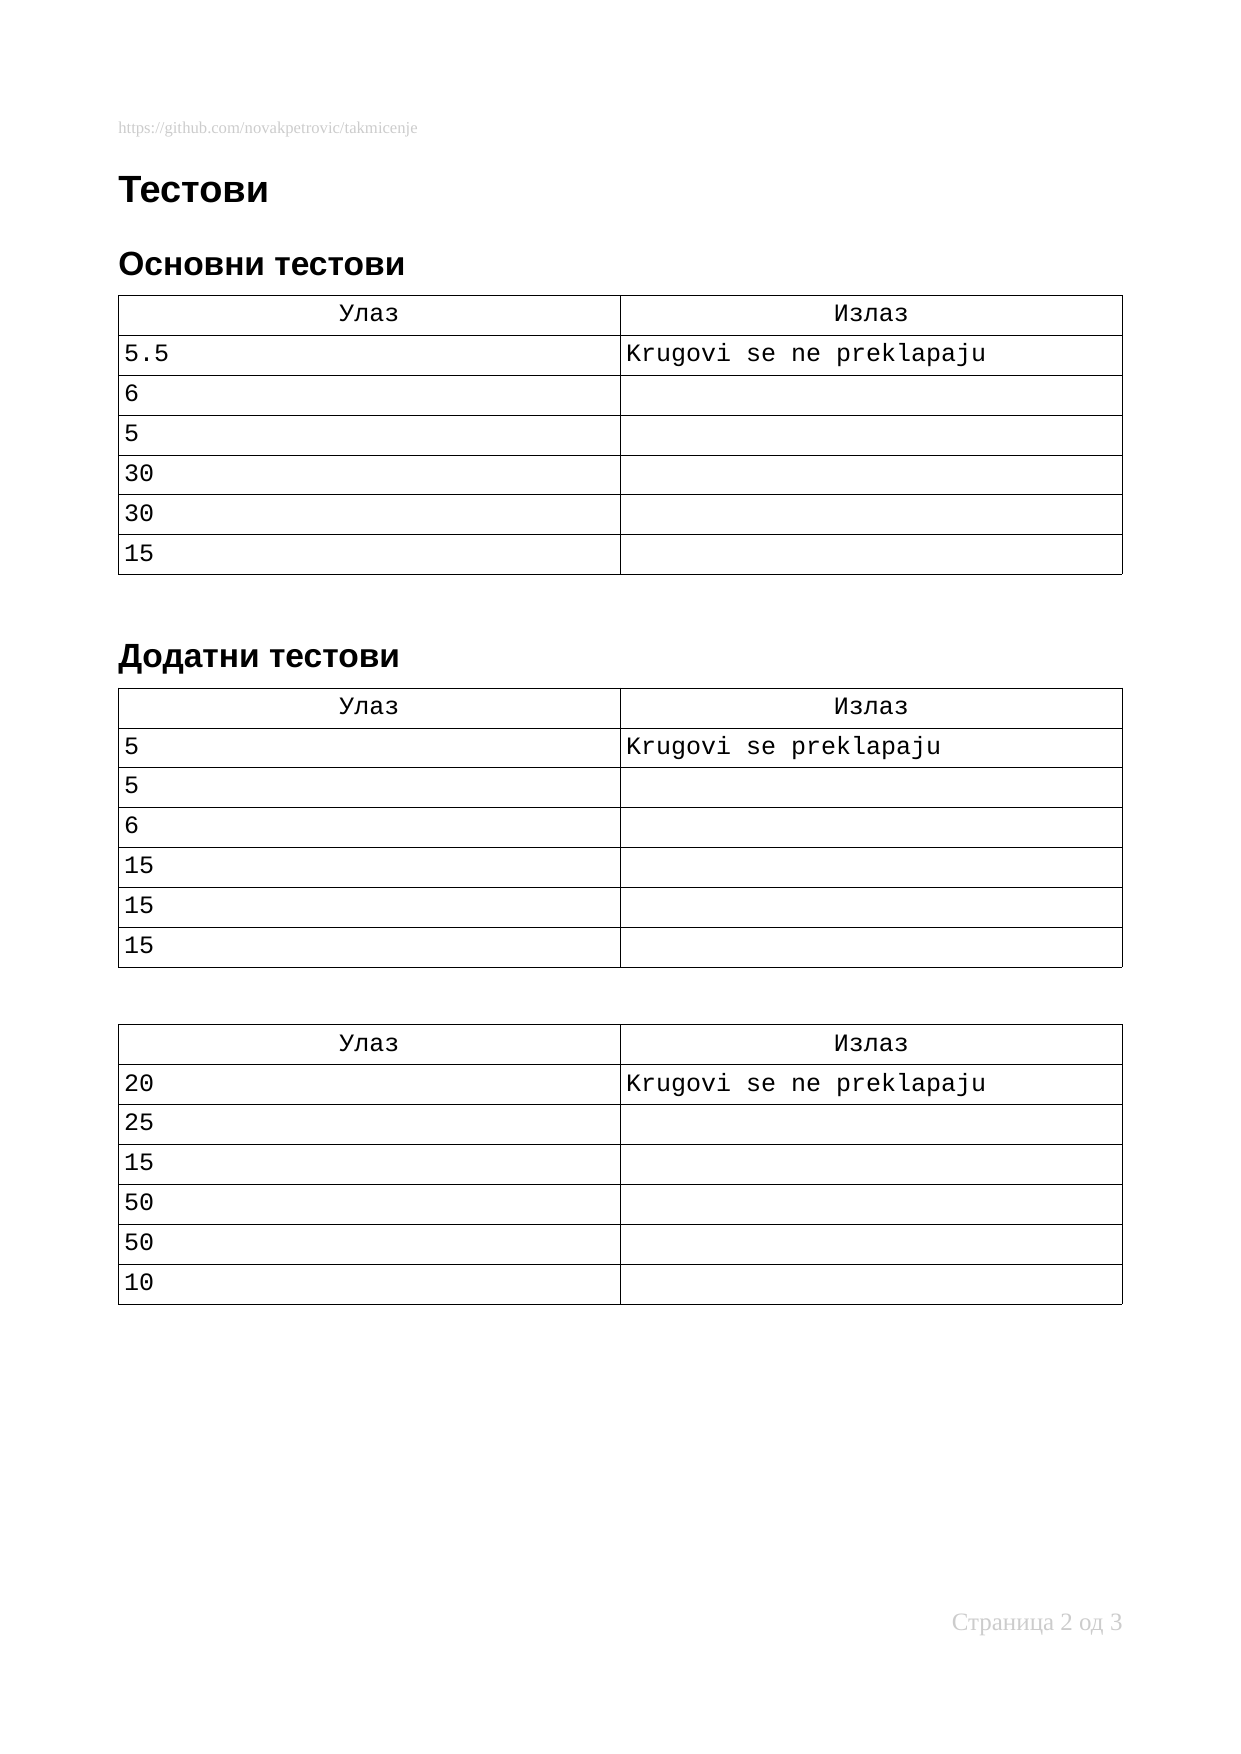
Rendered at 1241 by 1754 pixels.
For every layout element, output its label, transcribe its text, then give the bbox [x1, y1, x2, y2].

table_cell 5 [119, 729, 620, 767]
table_cell [621, 1105, 1122, 1144]
table_cell 15 [119, 535, 620, 574]
table_cell [621, 1145, 1122, 1184]
table_header Улаз [119, 689, 620, 727]
table_cell [621, 1225, 1122, 1264]
table_cell [621, 535, 1122, 574]
table_cell [621, 768, 1122, 807]
table_cell 5 [119, 768, 620, 807]
table_cell 10 [119, 1265, 620, 1304]
table_cell [621, 1185, 1122, 1224]
subtitle Тестови [118, 167, 1122, 210]
table_cell 6 [119, 808, 620, 847]
table_cell [621, 416, 1122, 454]
table_cell 30 [119, 495, 620, 534]
table_cell 15 [119, 888, 620, 927]
table_cell [621, 928, 1122, 967]
table_cell 5 [119, 416, 620, 454]
table_header Улаз [119, 296, 620, 335]
table_cell [621, 376, 1122, 414]
table_header Излаз [621, 1025, 1122, 1064]
table_cell 50 [119, 1185, 620, 1224]
subtitle Додатни тестови [118, 636, 1122, 675]
table_cell 6 [119, 376, 620, 414]
table_cell 5.5 [119, 336, 620, 375]
table_cell [621, 456, 1122, 494]
table_cell [621, 808, 1122, 847]
table_cell [621, 495, 1122, 534]
table_cell 30 [119, 456, 620, 494]
table_cell 15 [119, 848, 620, 887]
subtitle Основни тестови [118, 244, 1122, 282]
table_cell 20 [119, 1065, 620, 1104]
table_cell [621, 1265, 1122, 1304]
table_cell [621, 848, 1122, 887]
table_cell [621, 888, 1122, 927]
table_cell 15 [119, 928, 620, 967]
table_cell 50 [119, 1225, 620, 1264]
table_cell Krugovi se ne preklapaju [621, 336, 1122, 375]
table_header Излаз [621, 689, 1122, 727]
table_header Улаз [119, 1025, 620, 1064]
table_cell 15 [119, 1145, 620, 1184]
table_cell 25 [119, 1105, 620, 1144]
table_cell Krugovi se preklapaju [621, 729, 1122, 767]
table_header Излаз [621, 296, 1122, 335]
table_cell Krugovi se ne preklapaju [621, 1065, 1122, 1104]
